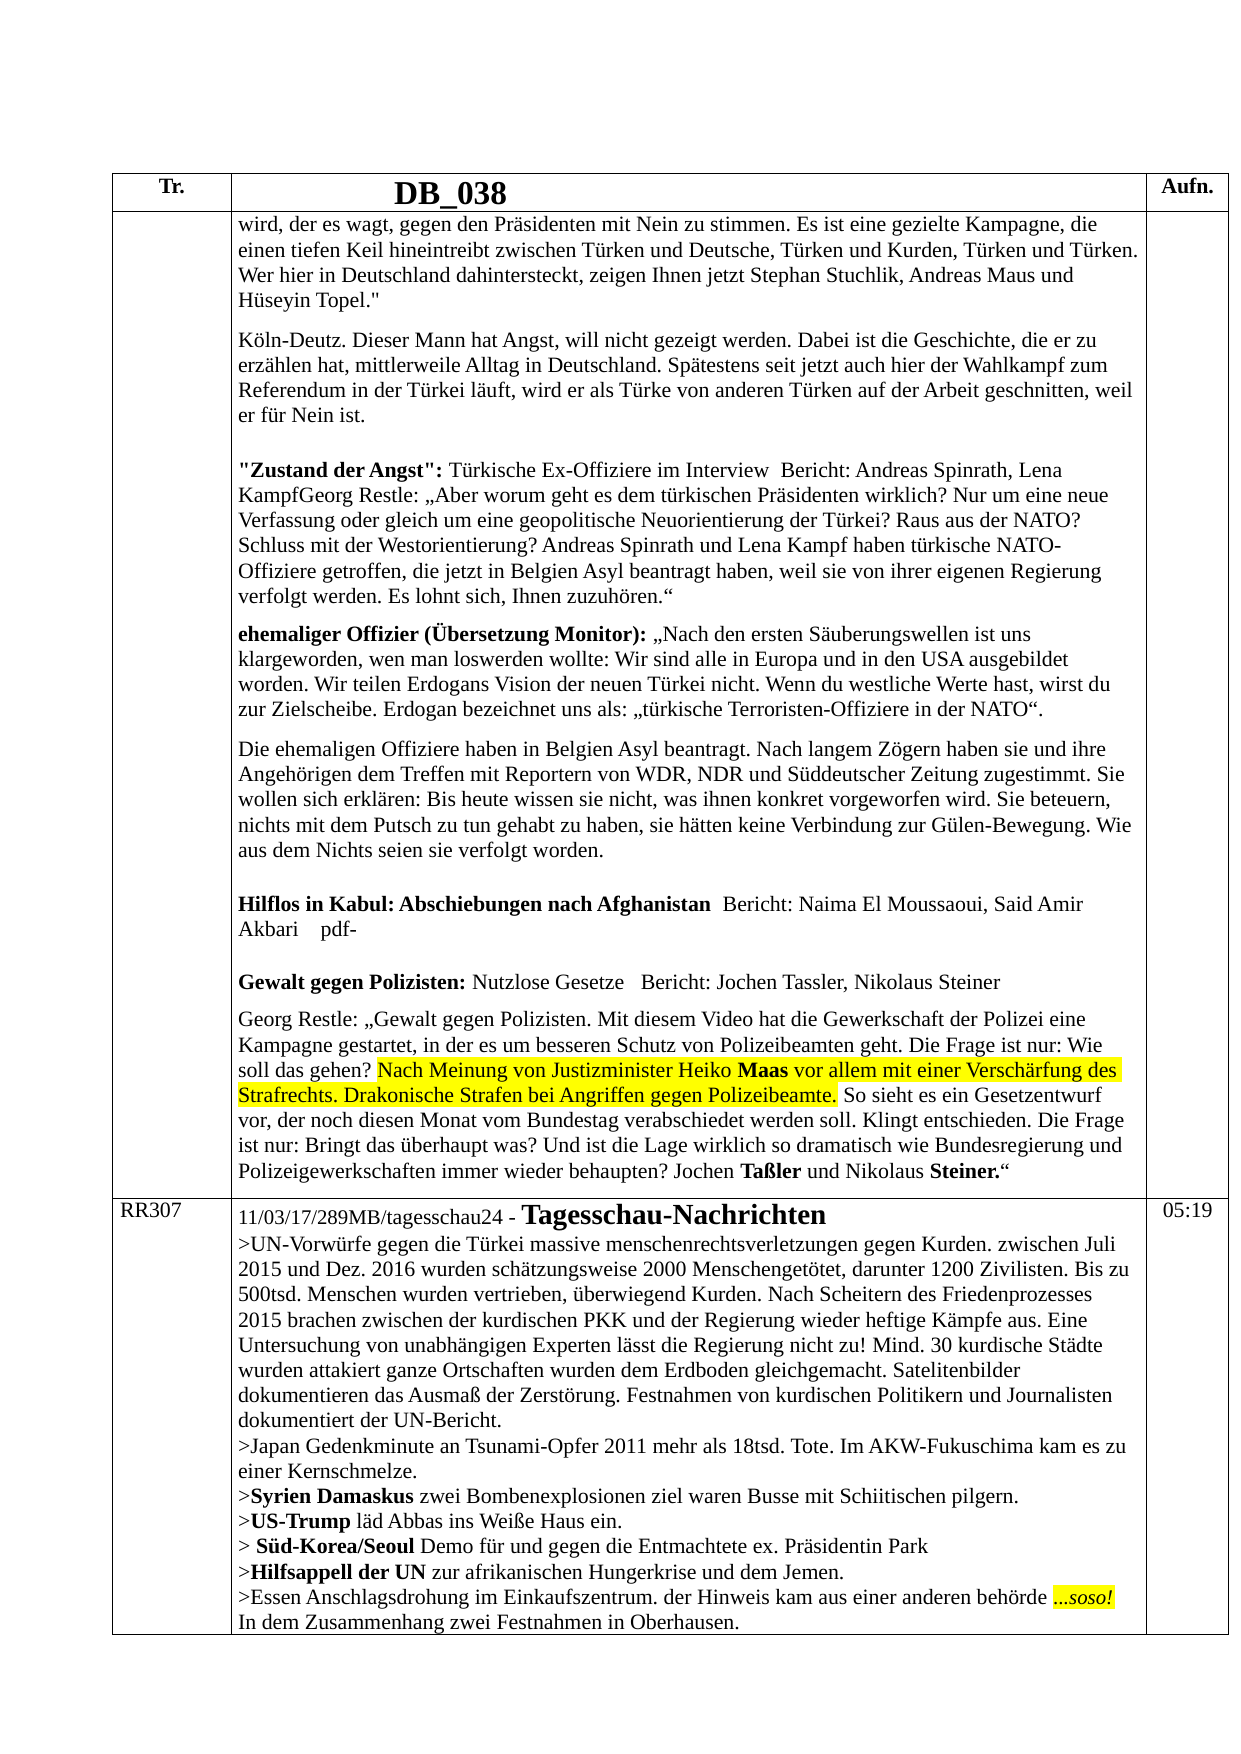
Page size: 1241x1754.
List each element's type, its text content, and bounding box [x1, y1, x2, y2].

table_header Aufn. [1147, 174, 1228, 211]
table_cell [1147, 212, 1228, 1197]
table_cell 05:19 [1147, 1199, 1228, 1634]
table_cell RR307 [113, 1199, 231, 1634]
table_header Tr. [113, 174, 231, 211]
table_cell wird, der es wagt, gegen den Präsidenten mit Nein zu stimmen. Es ist eine gezielte Kampagne, die einen tiefen Keil hineintreibt zwischen Türken und Deutsche, Türken und Kurden, Türken und Türken. Wer hier in Deutschland dahintersteckt, zeigen Ihnen jetzt Stephan Stuchlik, Andreas Maus und Hüseyin Topel." Köln-Deutz. Dieser Mann hat Angst, will nicht gezeigt werden. Dabei ist die Geschichte, die er zu erzählen hat, mittlerweile Alltag in Deutschland. Spätestens seit jetzt auch hier der Wahlkampf zum Referendum in der Türkei läuft, wird er als Türke von anderen Türken auf der Arbeit geschnitten, weil er für Nein ist. "Zustand der Angst": Türkische Ex-Offiziere im Interview Bericht: Andreas Spinrath, Lena KampfGeorg Restle: „Aber worum geht es dem türkischen Präsidenten wirklich? Nur um eine neue Verfassung oder gleich um eine geopolitische Neuorientierung der Türkei? Raus aus der NATO? Schluss mit der Westorientierung? Andreas Spinrath und Lena Kampf haben türkische NATO-Offiziere getroffen, die jetzt in Belgien Asyl beantragt haben, weil sie von ihrer eigenen Regierung verfolgt werden. Es lohnt sich, Ihnen zuzuhören.“ ehemaliger Offizier (Übersetzung Monitor): „Nach den ersten Säuberungswellen ist uns klargeworden, wen man loswerden wollte: Wir sind alle in Europa und in den USA ausgebildet worden. Wir teilen Erdogans Vision der neuen Türkei nicht. Wenn du westliche Werte hast, wirst du zur Zielscheibe. Erdogan bezeichnet uns als: „türkische Terroristen-Offiziere in der NATO“. Die ehemaligen Offiziere haben in Belgien Asyl beantragt. Nach langem Zögern haben sie und ihre Angehörigen dem Treffen mit Reportern von WDR, NDR und Süddeutscher Zeitung zugestimmt. Sie wollen sich erklären: Bis heute wissen sie nicht, was ihnen konkret vorgeworfen wird. Sie beteuern, nichts mit dem Putsch zu tun gehabt zu haben, sie hätten keine Verbindung zur Gülen-Bewegung. Wie aus dem Nichts seien sie verfolgt worden. Hilflos in Kabul: Abschiebungen nach Afghanistan Bericht: Naima El Moussaoui, Said Amir Akbari pdf- Gewalt gegen Polizisten: Nutzlose Gesetze Bericht: Jochen Tassler, Nikolaus Steiner Georg Restle: „Gewalt gegen Polizisten. Mit diesem Video hat die Gewerkschaft der Polizei eine Kampagne gestartet, in der es um besseren Schutz von Polizeibeamten geht. Die Frage ist nur: Wie soll das gehen? Nach Meinung von Justizminister Heiko Maas vor allem mit einer Verschärfung des Strafrechts. Drakonische Strafen bei Angriffen gegen Polizeibeamte. So sieht es ein Gesetzentwurf vor, der noch diesen Monat vom Bundestag verabschiedet werden soll. Klingt entschieden. Die Frage ist nur: Bringt das überhaupt was? Und ist die Lage wirklich so dramatisch wie Bundesregierung und Polizeigewerkschaften immer wieder behaupten? Jochen Taßler und Nikolaus Steiner.“ [232, 212, 1146, 1197]
table_cell 11/03/17/289MB/tagesschau24 - Tagesschau-Nachrichten >UN-Vorwürfe gegen die Türkei massive menschenrechtsverletzungen gegen Kurden. zwischen Juli 2015 und Dez. 2016 wurden schätzungsweise 2000 Menschengetötet, darunter 1200 Zivilisten. Bis zu 500tsd. Menschen wurden vertrieben, überwiegend Kurden. Nach Scheitern des Friedenprozesses 2015 brachen zwischen der kurdischen PKK und der Regierung wieder heftige Kämpfe aus. Eine Untersuchung von unabhängigen Experten lässt die Regierung nicht zu! Mind. 30 kurdische Städte wurden attakiert ganze Ortschaften wurden dem Erdboden gleichgemacht. Satelitenbilder dokumentieren das Ausmaß der Zerstörung. Festnahmen von kurdischen Politikern und Journalisten dokumentiert der UN-Bericht. >Japan Gedenkminute an Tsunami-Opfer 2011 mehr als 18tsd. Tote. Im AKW-Fukuschima kam es zu einer Kernschmelze. >Syrien Damaskus zwei Bombenexplosionen ziel waren Busse mit Schiitischen pilgern. >US-Trump läd Abbas ins Weiße Haus ein. > Süd-Korea/Seoul Demo für und gegen die Entmachtete ex. Präsidentin Park >Hilfsappell der UN zur afrikanischen Hungerkrise und dem Jemen. >Essen Anschlagsdrohung im Einkaufszentrum. der Hinweis kam aus einer anderen behörde ...soso! In dem Zusammenhang zwei Festnahmen in Oberhausen. [232, 1199, 1146, 1634]
table_header DB_038 [232, 174, 1146, 211]
table_cell [113, 212, 231, 1197]
